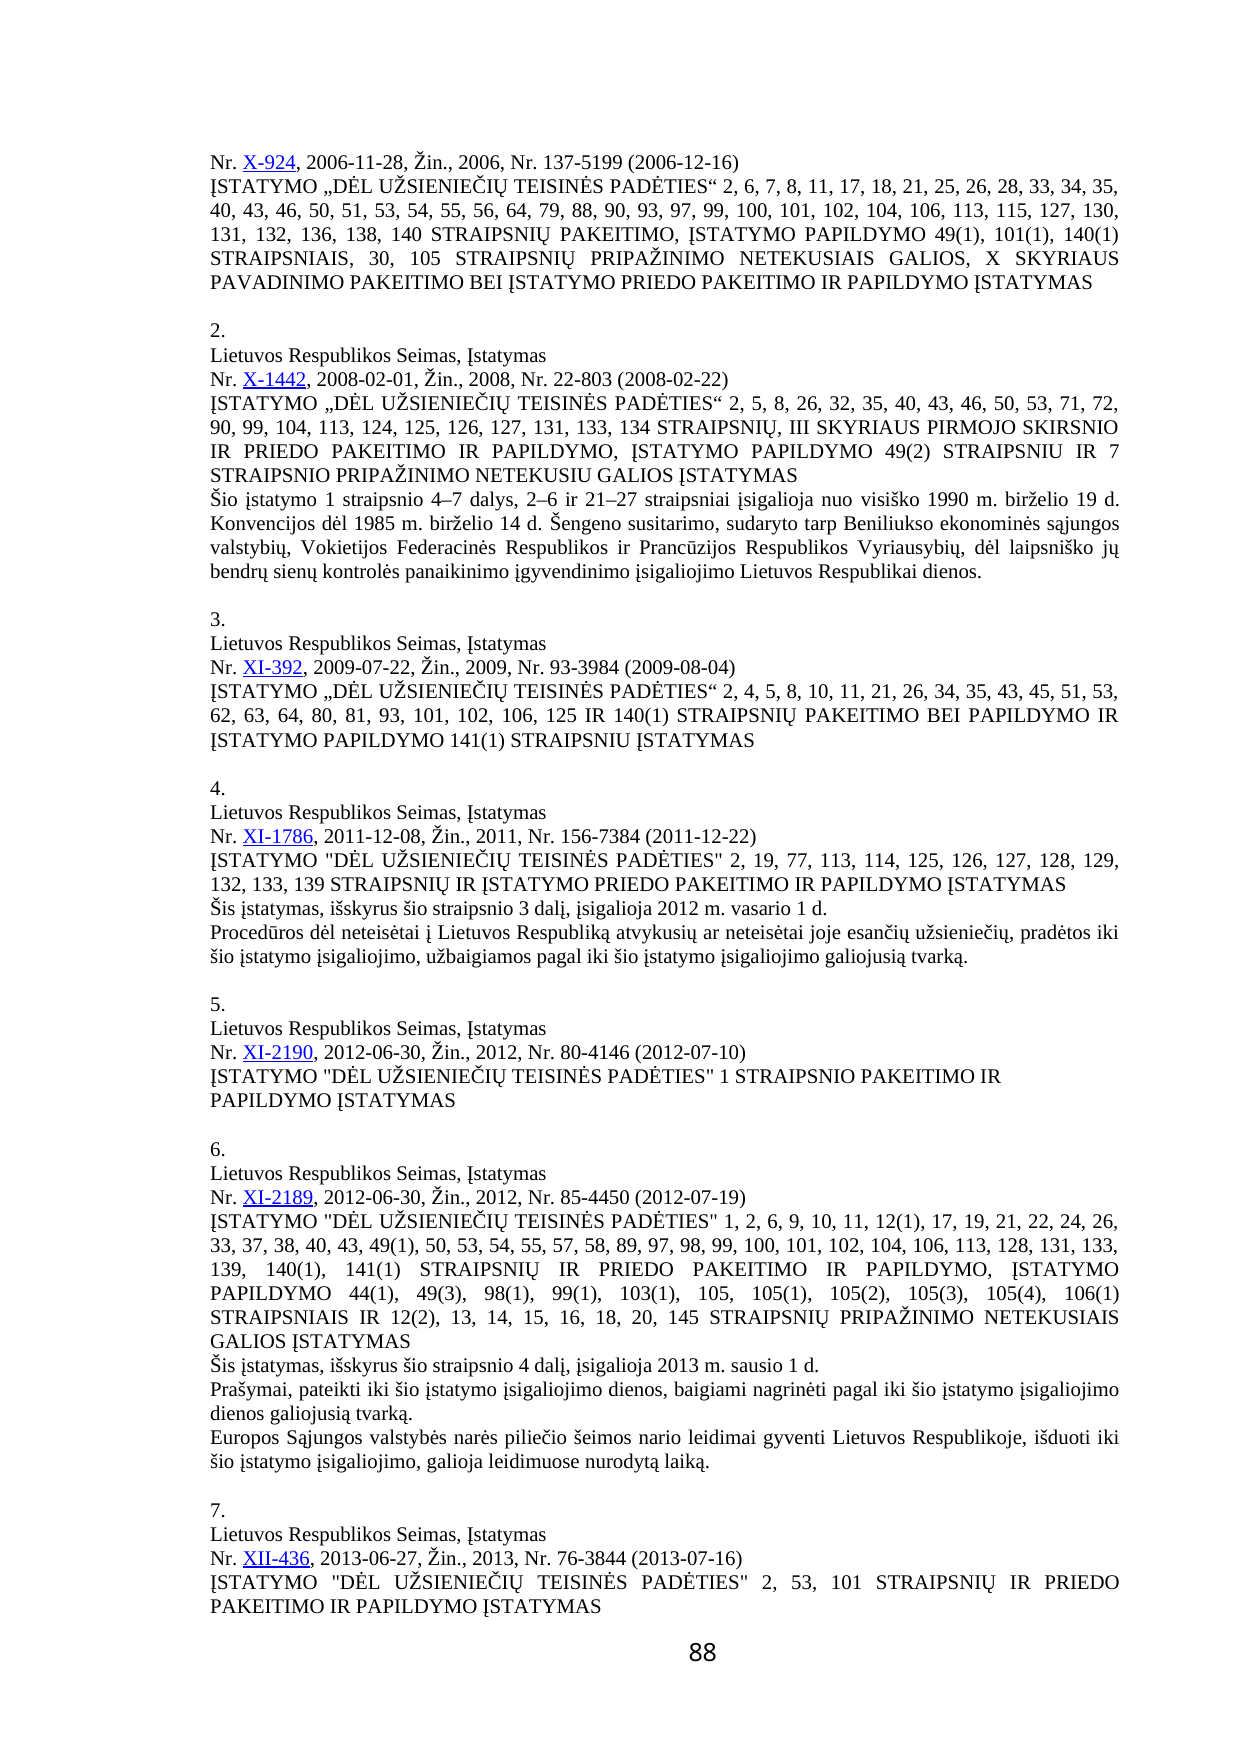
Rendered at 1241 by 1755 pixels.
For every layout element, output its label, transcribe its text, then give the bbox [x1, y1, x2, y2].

text ĮSTATYMO „DĖL UŽSIENIEČIŲ TEISINĖS PADĖTIES“ 2, 6, 7, 8, 11, 17, 18, 21, 25, 26, 28, 33, 34, 35, 40, 43, 46, 50, 51, 53, 54, 55, 56, 64, 79, 88, 90, 93, 97, 99, 100, 101, 102, 104, 106, 113, 115, 127, 130, 131, 132, 136, 138, 140 STRAIPSNIŲ PAKEITIMO, ĮSTATYMO PAPILDYMO 49(1), 101(1), 140(1) STRAIPSNIAIS, 30, 105 STRAIPSNIŲ PRIPAŽINIMO NETEKUSIAIS GALIOS, X SKYRIAUS PAVADINIMO PAKEITIMO BEI ĮSTATYMO PRIEDO PAKEITIMO IR PAPILDYMO ĮSTATYMAS [210, 174, 1120, 294]
text Lietuvos Respublikos Seimas, Įstatymas [210, 631, 1120, 655]
text Procedūros dėl neteisėtai į Lietuvos Respubliką atvykusių ar neteisėtai joje esančių užsieniečių, pradėtos iki šio įstatymo įsigaliojimo, užbaigiamos pagal iki šio įstatymo įsigaliojimo galiojusią tvarką. [210, 920, 1120, 968]
text Lietuvos Respublikos Seimas, Įstatymas [210, 1161, 1120, 1185]
text 5. [210, 992, 1120, 1016]
text ĮSTATYMO „DĖL UŽSIENIEČIŲ TEISINĖS PADĖTIES“ 2, 5, 8, 26, 32, 35, 40, 43, 46, 50, 53, 71, 72, 90, 99, 104, 113, 124, 125, 126, 127, 131, 133, 134 STRAIPSNIŲ, III SKYRIAUS PIRMOJO SKIRSNIO IR PRIEDO PAKEITIMO IR PAPILDYMO, ĮSTATYMO PAPILDYMO 49(2) STRAIPSNIU IR 7 STRAIPSNIO PRIPAŽINIMO NETEKUSIU GALIOS ĮSTATYMAS [210, 391, 1120, 487]
text ĮSTATYMO "DĖL UŽSIENIEČIŲ TEISINĖS PADĖTIES" 1, 2, 6, 9, 10, 11, 12(1), 17, 19, 21, 22, 24, 26, 33, 37, 38, 40, 43, 49(1), 50, 53, 54, 55, 57, 58, 89, 97, 98, 99, 100, 101, 102, 104, 106, 113, 128, 131, 133, 139, 140(1), 141(1) STRAIPSNIŲ IR PRIEDO PAKEITIMO IR PAPILDYMO, ĮSTATYMO PAPILDYMO 44(1), 49(3), 98(1), 99(1), 103(1), 105, 105(1), 105(2), 105(3), 105(4), 106(1) STRAIPSNIAIS IR 12(2), 13, 14, 15, 16, 18, 20, 145 STRAIPSNIŲ PRIPAŽINIMO NETEKUSIAIS GALIOS ĮSTATYMAS [210, 1209, 1120, 1353]
text Lietuvos Respublikos Seimas, Įstatymas [210, 1522, 1120, 1546]
text 3. [210, 607, 1120, 631]
text Nr. XI-2190, 2012-06-30, Žin., 2012, Nr. 80-4146 (2012-07-10) [210, 1040, 1120, 1064]
text 2. [210, 318, 1120, 342]
text Nr. X-924, 2006-11-28, Žin., 2006, Nr. 137-5199 (2006-12-16) [210, 150, 1120, 174]
text Lietuvos Respublikos Seimas, Įstatymas [210, 1016, 1120, 1040]
text ĮSTATYMO "DĖL UŽSIENIEČIŲ TEISINĖS PADĖTIES" 2, 53, 101 STRAIPSNIŲ IR PRIEDO PAKEITIMO IR PAPILDYMO ĮSTATYMAS [210, 1570, 1120, 1618]
text Nr. XI-2189, 2012-06-30, Žin., 2012, Nr. 85-4450 (2012-07-19) [210, 1185, 1120, 1209]
text Nr. XI-1786, 2011-12-08, Žin., 2011, Nr. 156-7384 (2011-12-22) [210, 824, 1120, 848]
text Lietuvos Respublikos Seimas, Įstatymas [210, 342, 1120, 367]
text ĮSTATYMO "DĖL UŽSIENIEČIŲ TEISINĖS PADĖTIES" 1 STRAIPSNIO PAKEITIMO IR PAPILDYMO ĮSTATYMAS [210, 1064, 1120, 1112]
text Nr. X-1442, 2008-02-01, Žin., 2008, Nr. 22-803 (2008-02-22) [210, 367, 1120, 391]
text Šio įstatymo 1 straipsnio 4–7 dalys, 2–6 ir 21–27 straipsniai įsigalioja nuo visiško 1990 m. birželio 19 d. Konvencijos dėl 1985 m. birželio 14 d. Šengeno susitarimo, sudaryto tarp Beniliukso ekonominės sąjungos valstybių, Vokietijos Federacinės Respublikos ir Prancūzijos Respublikos Vyriausybių, dėl laipsniško jų bendrų sienų kontrolės panaikinimo įgyvendinimo įsigaliojimo Lietuvos Respublikai dienos. [210, 487, 1120, 583]
text Nr. XII-436, 2013-06-27, Žin., 2013, Nr. 76-3844 (2013-07-16) [210, 1546, 1120, 1570]
text Lietuvos Respublikos Seimas, Įstatymas [210, 800, 1120, 824]
text ĮSTATYMO "DĖL UŽSIENIEČIŲ TEISINĖS PADĖTIES" 2, 19, 77, 113, 114, 125, 126, 127, 128, 129, 132, 133, 139 STRAIPSNIŲ IR ĮSTATYMO PRIEDO PAKEITIMO IR PAPILDYMO ĮSTATYMAS [210, 848, 1120, 896]
text Prašymai, pateikti iki šio įstatymo įsigaliojimo dienos, baigiami nagrinėti pagal iki šio įstatymo įsigaliojimo dienos galiojusią tvarką. [210, 1377, 1120, 1425]
text 6. [210, 1137, 1120, 1161]
text 4. [210, 776, 1120, 800]
text ĮSTATYMO „DĖL UŽSIENIEČIŲ TEISINĖS PADĖTIES“ 2, 4, 5, 8, 10, 11, 21, 26, 34, 35, 43, 45, 51, 53, 62, 63, 64, 80, 81, 93, 101, 102, 106, 125 IR 140(1) STRAIPSNIŲ PAKEITIMO BEI PAPILDYMO IR ĮSTATYMO PAPILDYMO 141(1) STRAIPSNIU ĮSTATYMAS [210, 679, 1120, 752]
text Šis įstatymas, išskyrus šio straipsnio 4 dalį, įsigalioja 2013 m. sausio 1 d. [210, 1353, 1120, 1377]
text 7. [210, 1497, 1120, 1522]
text Šis įstatymas, išskyrus šio straipsnio 3 dalį, įsigalioja 2012 m. vasario 1 d. [210, 896, 1120, 920]
text Europos Sąjungos valstybės narės piliečio šeimos nario leidimai gyventi Lietuvos Respublikoje, išduoti iki šio įstatymo įsigaliojimo, galioja leidimuose nurodytą laiką. [210, 1425, 1120, 1473]
text Nr. XI-392, 2009-07-22, Žin., 2009, Nr. 93-3984 (2009-08-04) [210, 655, 1120, 679]
